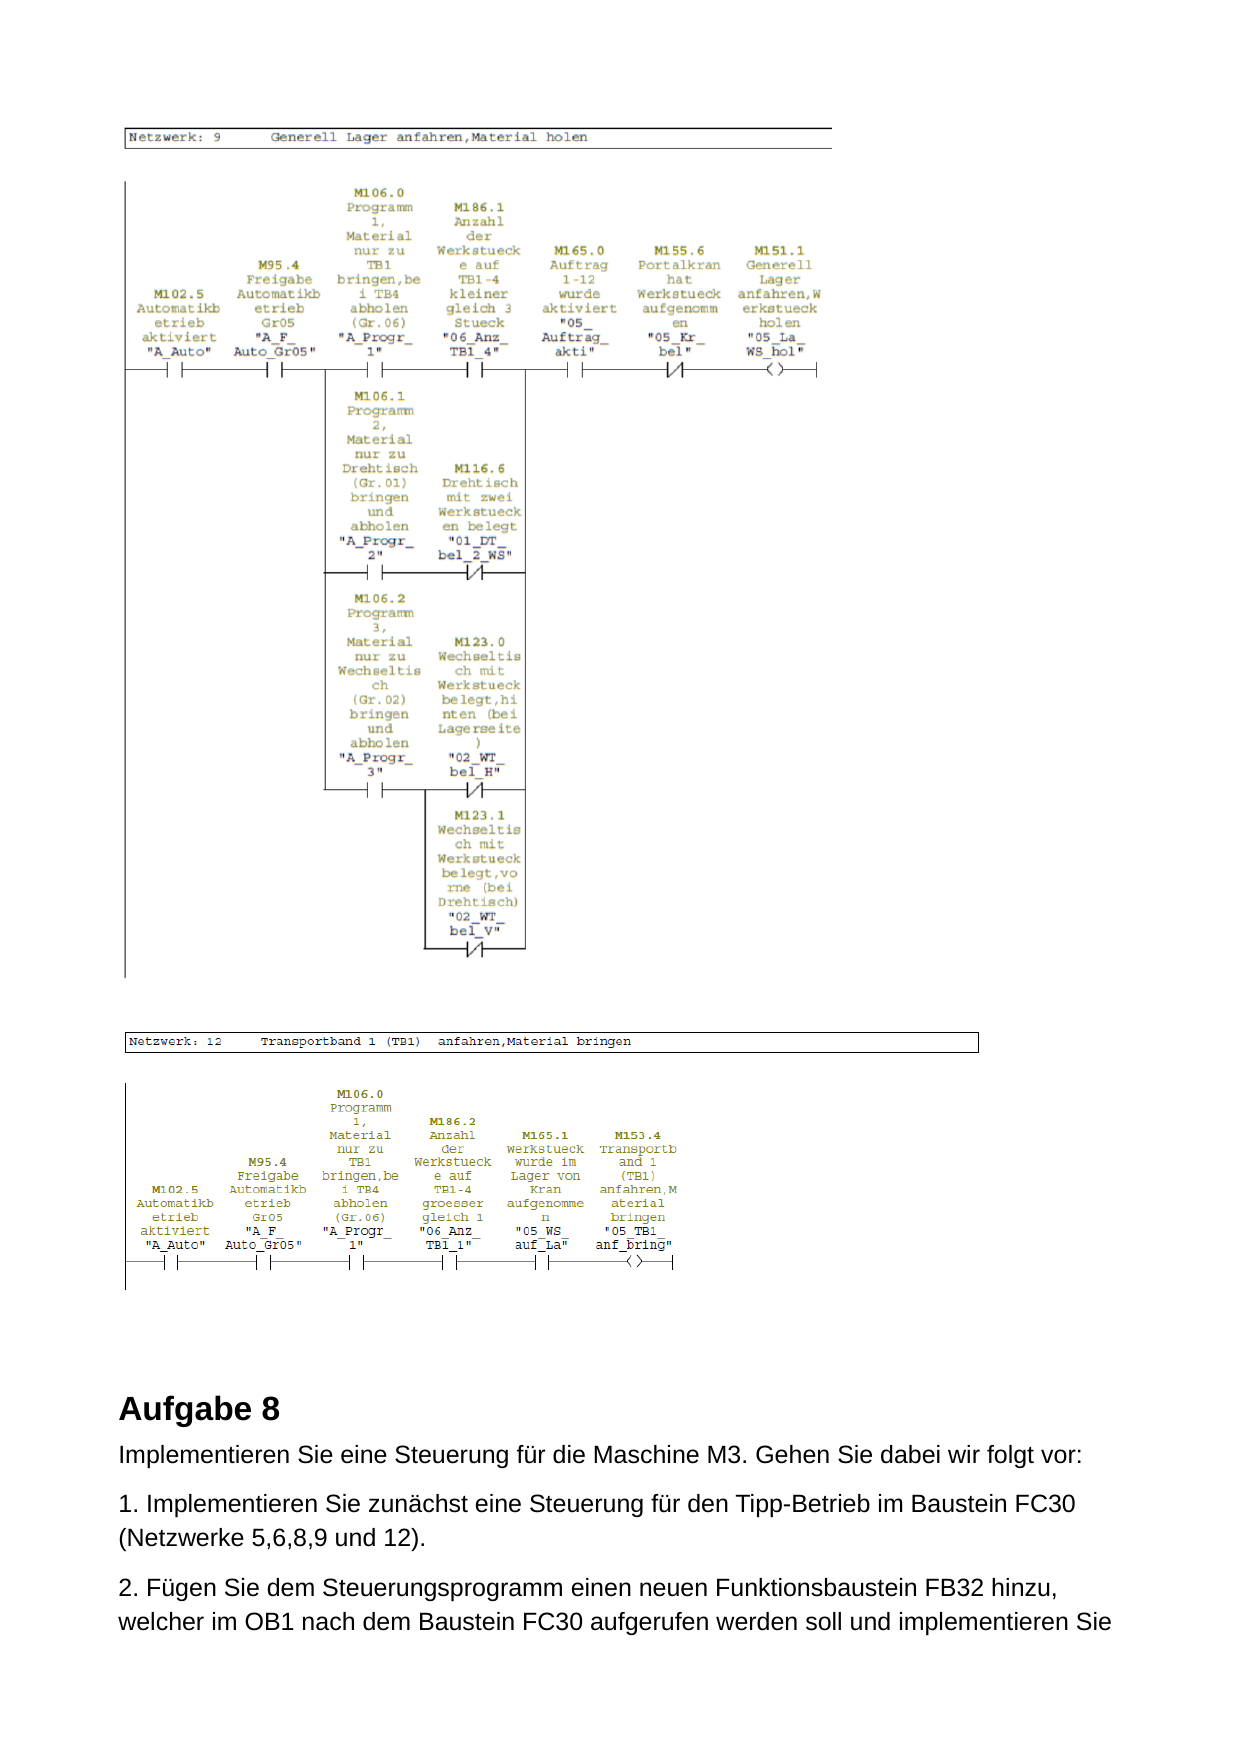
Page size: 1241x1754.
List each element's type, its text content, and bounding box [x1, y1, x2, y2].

subtitle Aufgabe 8 [118, 1389, 1122, 1427]
text Implementieren Sie eine Steuerung für die Maschine M3. Gehen Sie dabei wir folgt vor: [118, 1440, 1122, 1469]
text 1. Implementieren Sie zunächst eine Steuerung für den Tipp-Betrieb im Baustein FC30 (Netzwerke 5,6,8,9 und 12). [118, 1489, 1122, 1552]
picture [119, 119, 832, 991]
picture [118, 1020, 984, 1296]
text 2. Fügen Sie dem Steuerungsprogramm einen neuen Funktionsbaustein FB32 hinzu, welcher im OB1 nach dem Baustein FC30 aufgerufen werden soll und implementieren Sie [118, 1572, 1122, 1636]
